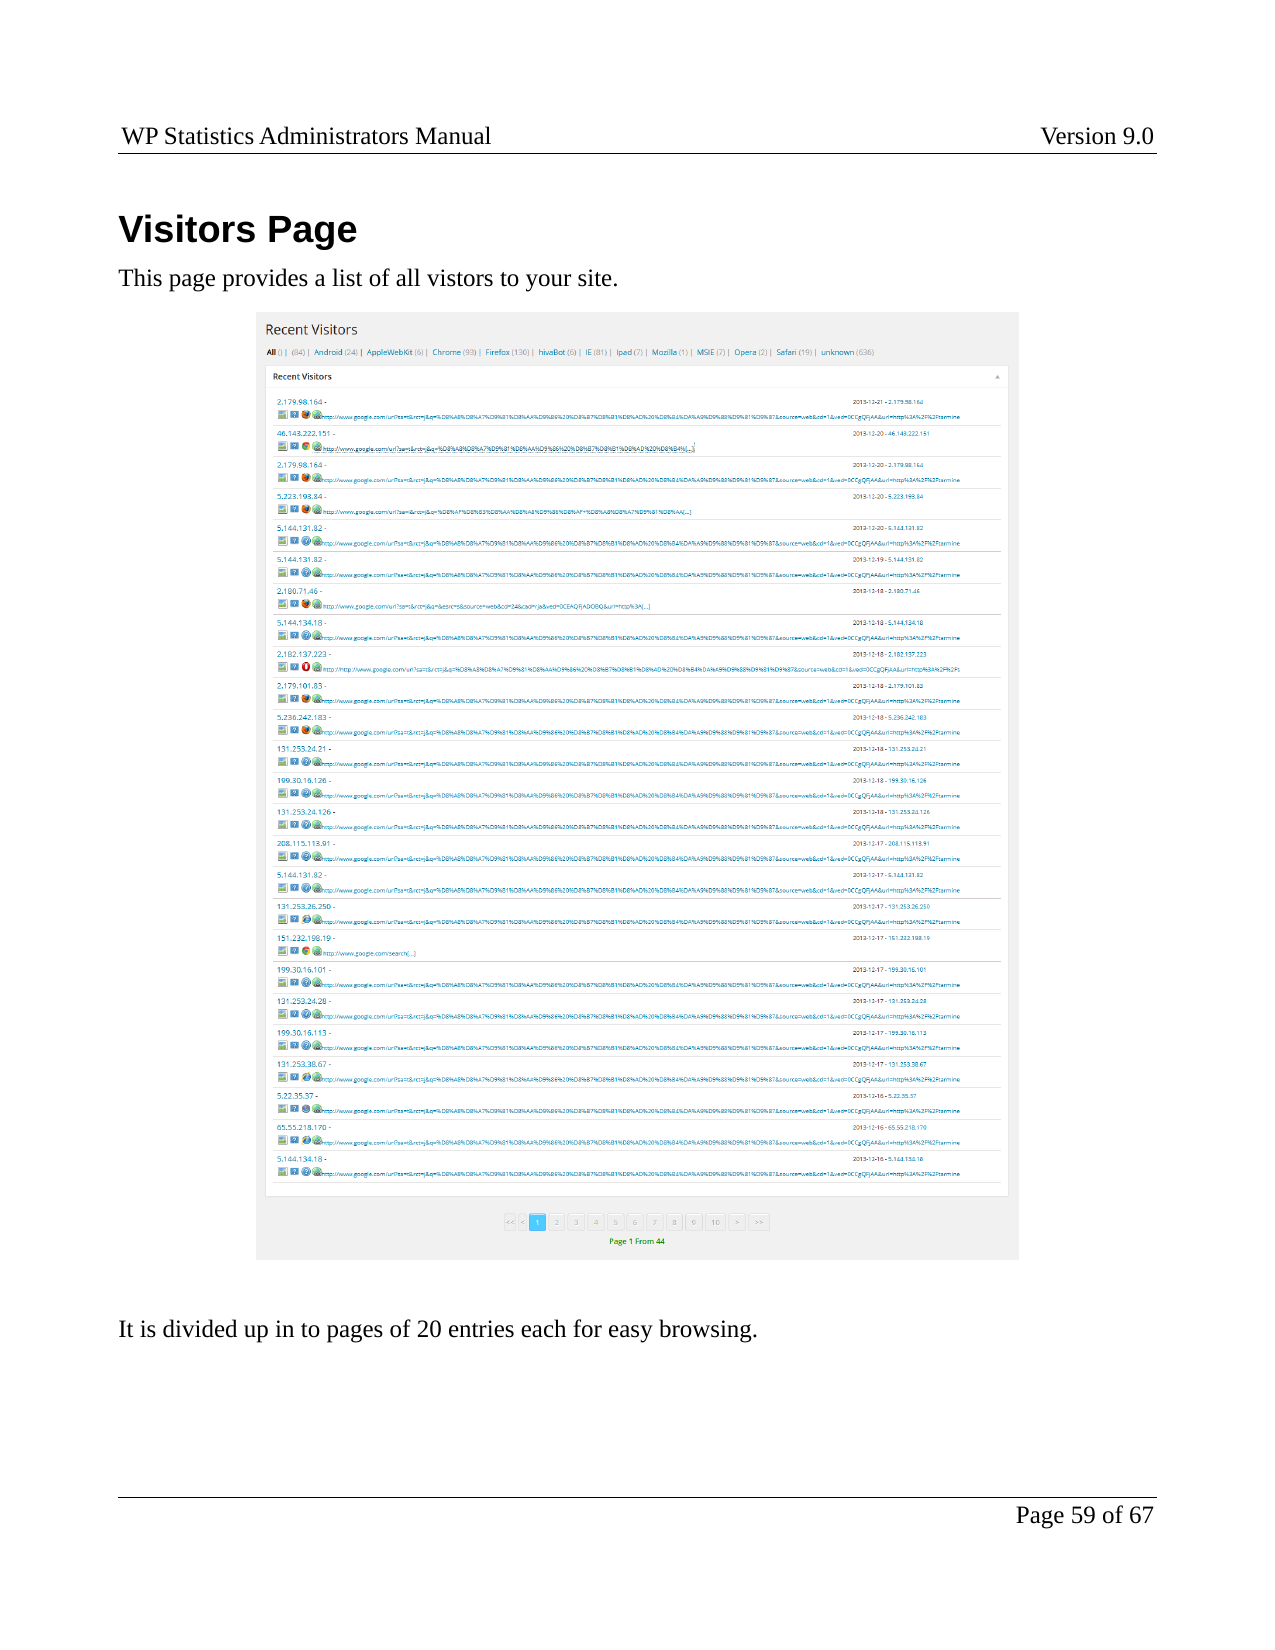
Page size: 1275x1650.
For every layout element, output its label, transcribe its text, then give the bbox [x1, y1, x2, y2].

text It is divided up in to pages of 20 entries each for easy browsing. [118, 1314, 1157, 1343]
picture [256, 312, 1019, 1260]
text This page provides a list of all vistors to your site. [118, 263, 1157, 292]
subtitle Visitors Page [118, 207, 1157, 251]
